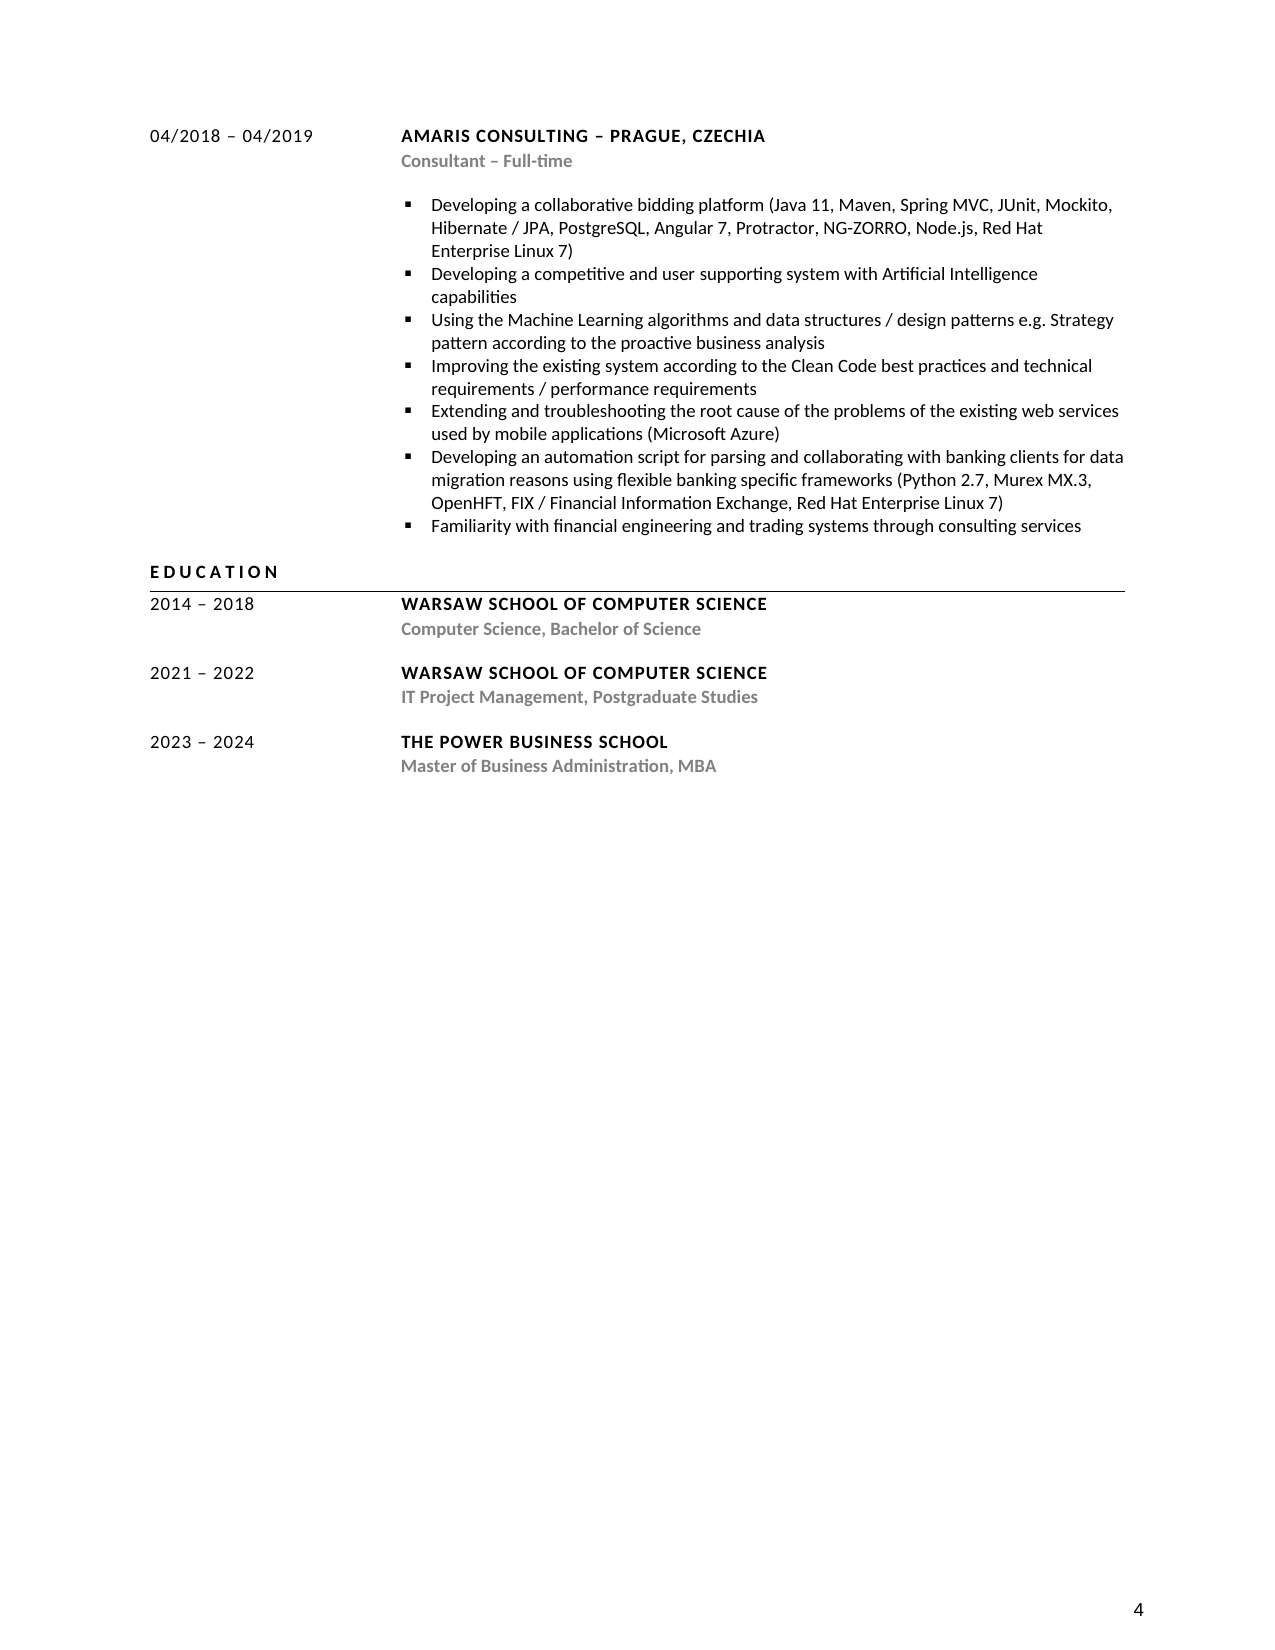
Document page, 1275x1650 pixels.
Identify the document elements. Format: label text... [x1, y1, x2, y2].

text Consultant – Full-time [150, 147, 1125, 172]
text 2023 – 2024 The Power Business School [150, 730, 1125, 753]
list Developing a competitive and user supporting system with Artificial Intelligence capabilities [404, 262, 1125, 308]
subtitle EDUCATION [150, 560, 1125, 591]
text Master of Business Administration, MBA [150, 753, 1125, 778]
text Computer Science, Bachelor of Science [150, 615, 1125, 640]
list Familiarity with financial engineering and trading systems through consulting services [404, 514, 1125, 537]
list Developing a collaborative bidding platform (Java 11, Maven, Spring MVC, JUnit, Mockito, Hibernate / JPA, PostgreSQL, Angular 7, Protractor, NG-ZORRO, Node.js, Red Hat Enterprise Linux 7) [404, 193, 1125, 262]
list Improving the existing system according to the Clean Code best practices and technical requirements / performance requirements [404, 354, 1125, 399]
list Using the Machine Learning algorithms and data structures / design patterns e.g. Strategy pattern according to the proactive business analysis [404, 308, 1125, 354]
text 2021 – 2022 Warsaw School of Computer Science [150, 661, 1125, 684]
list Developing an automation script for parsing and collaborating with banking clients for data migration reasons using flexible banking specific frameworks (Python 2.7, Murex MX.3, OpenHFT, FIX / Financial Information Exchange, Red Hat Enterprise Linux 7) [404, 445, 1125, 514]
text IT Project Management, Postgraduate Studies [150, 684, 1125, 709]
text 2014 – 2018 Warsaw School of Computer Science [150, 592, 1125, 615]
list Extending and troubleshooting the root cause of the problems of the existing web services used by mobile applications (Microsoft Azure) [404, 399, 1125, 445]
text 04/2018 – 04/2019 Amaris Consulting – Prague, Czechia [150, 124, 1125, 147]
